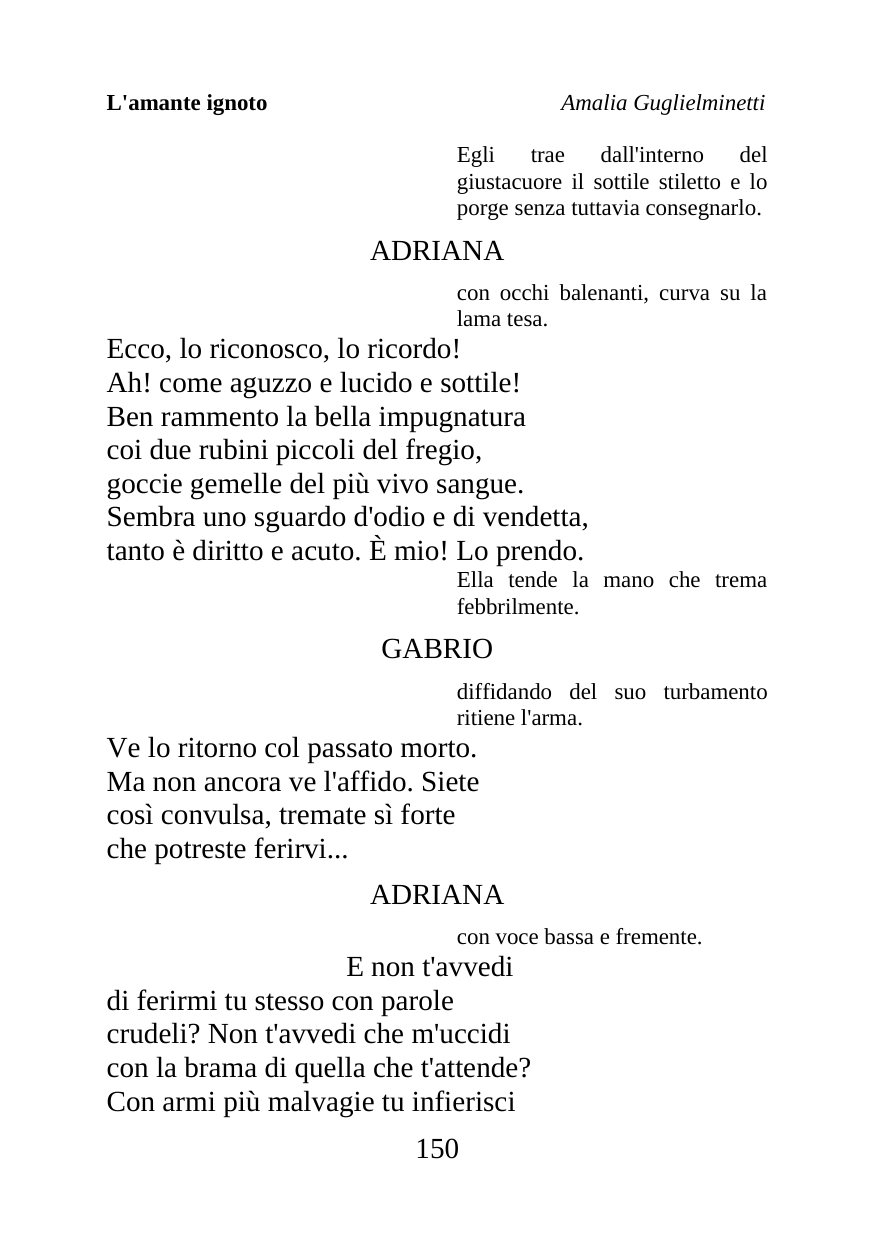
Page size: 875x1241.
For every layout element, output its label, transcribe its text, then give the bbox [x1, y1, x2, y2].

text Ella tende la mano che trema febbrilmente. [457, 566, 768, 619]
text Egli trae dall'interno del giustacuore il sottile stiletto e lo porge senza tuttavia consegnarlo. [457, 141, 768, 220]
text diffidando del suo turbamento ritiene l'arma. [457, 678, 768, 730]
text Ecco, lo riconosco, lo ricordo! Ah! come aguzzo e lucido e sottile! Ben rammento la bella impugnatura coi due rubini piccoli del fregio, goccie gemelle del più vivo sangue. Sembra uno sguardo d'odio e di vendetta, tanto è diritto e acuto. È mio! Lo prendo. [106, 332, 768, 566]
text GABRIO [106, 632, 768, 665]
text E non t'avvedi di ferirmi tu stesso con parole crudeli? Non t'avvedi che m'uccidi con la brama di quella che t'attende? Con armi più malvagie tu infierisci [106, 949, 768, 1117]
text ADRIANA [106, 233, 768, 266]
text con voce bassa e fremente. [457, 923, 768, 949]
text Ve lo ritorno col passato morto. Ma non ancora ve l'affido. Siete così convulsa, tremate sì forte che potreste ferirvi... [106, 730, 768, 864]
text con occhi balenanti, curva su la lama tesa. [457, 279, 768, 332]
text ADRIANA [106, 877, 768, 911]
